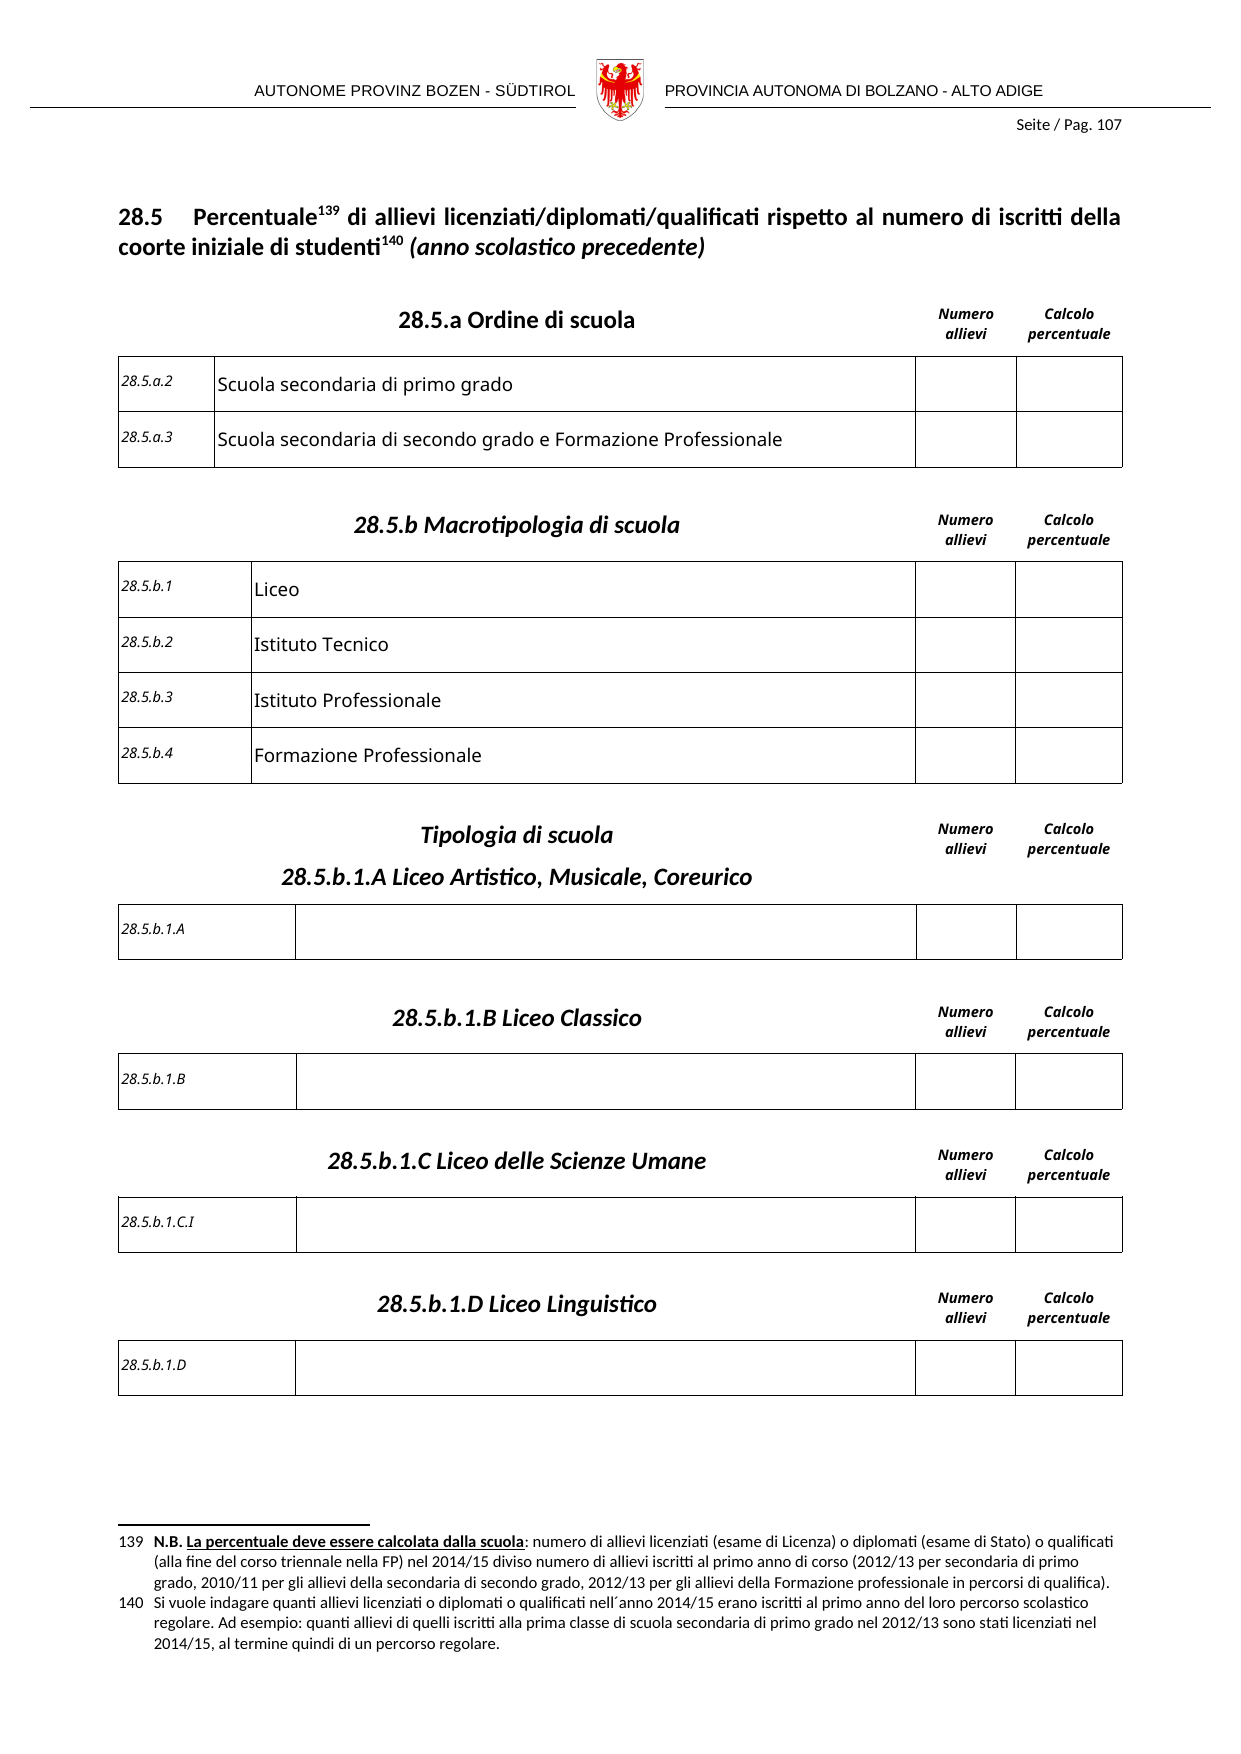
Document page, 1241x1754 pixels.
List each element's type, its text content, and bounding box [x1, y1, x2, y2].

table_cell 28.5.b.1.C.I [119, 1198, 296, 1252]
table_cell [297, 1054, 915, 1109]
table_cell 28.5.a.2 [119, 357, 214, 411]
table_cell [916, 673, 1015, 727]
table_cell [916, 1341, 1015, 1395]
table_cell [296, 905, 916, 959]
table_cell [1017, 412, 1122, 467]
table_header Calcolo percentuale [1016, 293, 1122, 356]
table_cell 28.5.b.3 [119, 673, 251, 727]
table_cell [916, 1198, 1015, 1252]
table_cell [916, 618, 1015, 672]
table_cell [1017, 905, 1122, 959]
table_cell [916, 562, 1015, 616]
table_header Calcolo percentuale [1016, 498, 1122, 561]
table_cell [1016, 1198, 1122, 1252]
table_header Tipologia di scuola 28.5.b.1.A Liceo Artistico, Musicale, Coreurico [118, 807, 916, 903]
table_header Numero allievi [916, 498, 1016, 561]
table_header 28.5.b.1.B Liceo Classico [118, 990, 916, 1053]
table_cell Formazione Professionale [252, 728, 915, 783]
table_header 28.5.b.1.C Liceo delle Scienze Umane [118, 1133, 916, 1196]
table_cell [1016, 562, 1122, 616]
table_header Numero allievi [916, 1133, 1016, 1196]
text 28.5 Percentuale di allievi licenziati/diplomati/qualificati rispetto al numero di iscritti della coorte iniziale di studenti (anno scolastico precedente) [118, 201, 1122, 262]
table_header 28.5.b Macrotipologia di scuola [118, 498, 916, 561]
table_cell 28.5.b.1.B [119, 1054, 296, 1109]
table_header Numero allievi [916, 293, 1016, 356]
table_header Numero allievi [916, 807, 1016, 903]
picture [596, 59, 644, 121]
table_cell [916, 357, 1016, 411]
text N.B. La percentuale deve essere calcolata dalla scuola: numero di allievi licenziati (esame di Licenza) o diplomati (esame di Stato) o qualificati (alla fine del corso triennale nella FP) nel 2014/15 diviso numero di allievi iscritti al primo anno di corso (2012/13 per secondaria di primo grado, 2010/11 per gli allievi della secondaria di secondo grado, 2012/13 per gli allievi della Formazione professionale in percorsi di qualifica). [118, 1531, 1122, 1592]
table_cell 28.5.a.3 [119, 412, 214, 467]
table_cell 28.5.b.2 [119, 618, 251, 672]
table_header 28.5.b.1.D Liceo Linguistico [118, 1276, 916, 1340]
table_cell [917, 905, 1016, 959]
table_cell [1016, 728, 1122, 783]
table_cell [916, 1054, 1015, 1109]
table_cell 28.5.b.4 [119, 728, 251, 783]
table_cell [916, 728, 1015, 783]
table_header Numero allievi [916, 1276, 1016, 1340]
table_cell 28.5.b.1 [119, 562, 251, 616]
table_cell [297, 1198, 915, 1252]
table_cell Istituto Professionale [252, 673, 915, 727]
table_header Calcolo percentuale [1016, 807, 1122, 903]
table_cell [1017, 357, 1122, 411]
table_cell 28.5.b.1.A [119, 905, 295, 959]
table_header Calcolo percentuale [1016, 1276, 1122, 1340]
table_cell [1016, 673, 1122, 727]
table_cell Istituto Tecnico [252, 618, 915, 672]
table_cell Scuola secondaria di secondo grado e Formazione Professionale [215, 412, 915, 467]
table_cell Liceo [252, 562, 915, 616]
table_header Numero allievi [916, 990, 1016, 1053]
table_cell [296, 1341, 915, 1395]
table_cell [916, 412, 1016, 467]
table_cell [1016, 618, 1122, 672]
table_header 28.5.a Ordine di scuola [118, 293, 916, 356]
table_cell 28.5.b.1.D [119, 1341, 295, 1395]
table_header Calcolo percentuale [1016, 990, 1122, 1053]
table_cell Scuola secondaria di primo grado [215, 357, 915, 411]
table_header Calcolo percentuale [1016, 1133, 1122, 1196]
text Si vuole indagare quanti allievi licenziati o diplomati o qualificati nell´anno 2014/15 erano iscritti al primo anno del loro percorso scolastico regolare. Ad esempio: quanti allievi di quelli iscritti alla prima classe di scuola secondaria di primo grado nel 2012/13 sono stati licenziati nel 2014/15, al termine quindi di un percorso regolare. [118, 1592, 1122, 1653]
table_cell [1016, 1054, 1122, 1109]
table_cell [1016, 1341, 1122, 1395]
